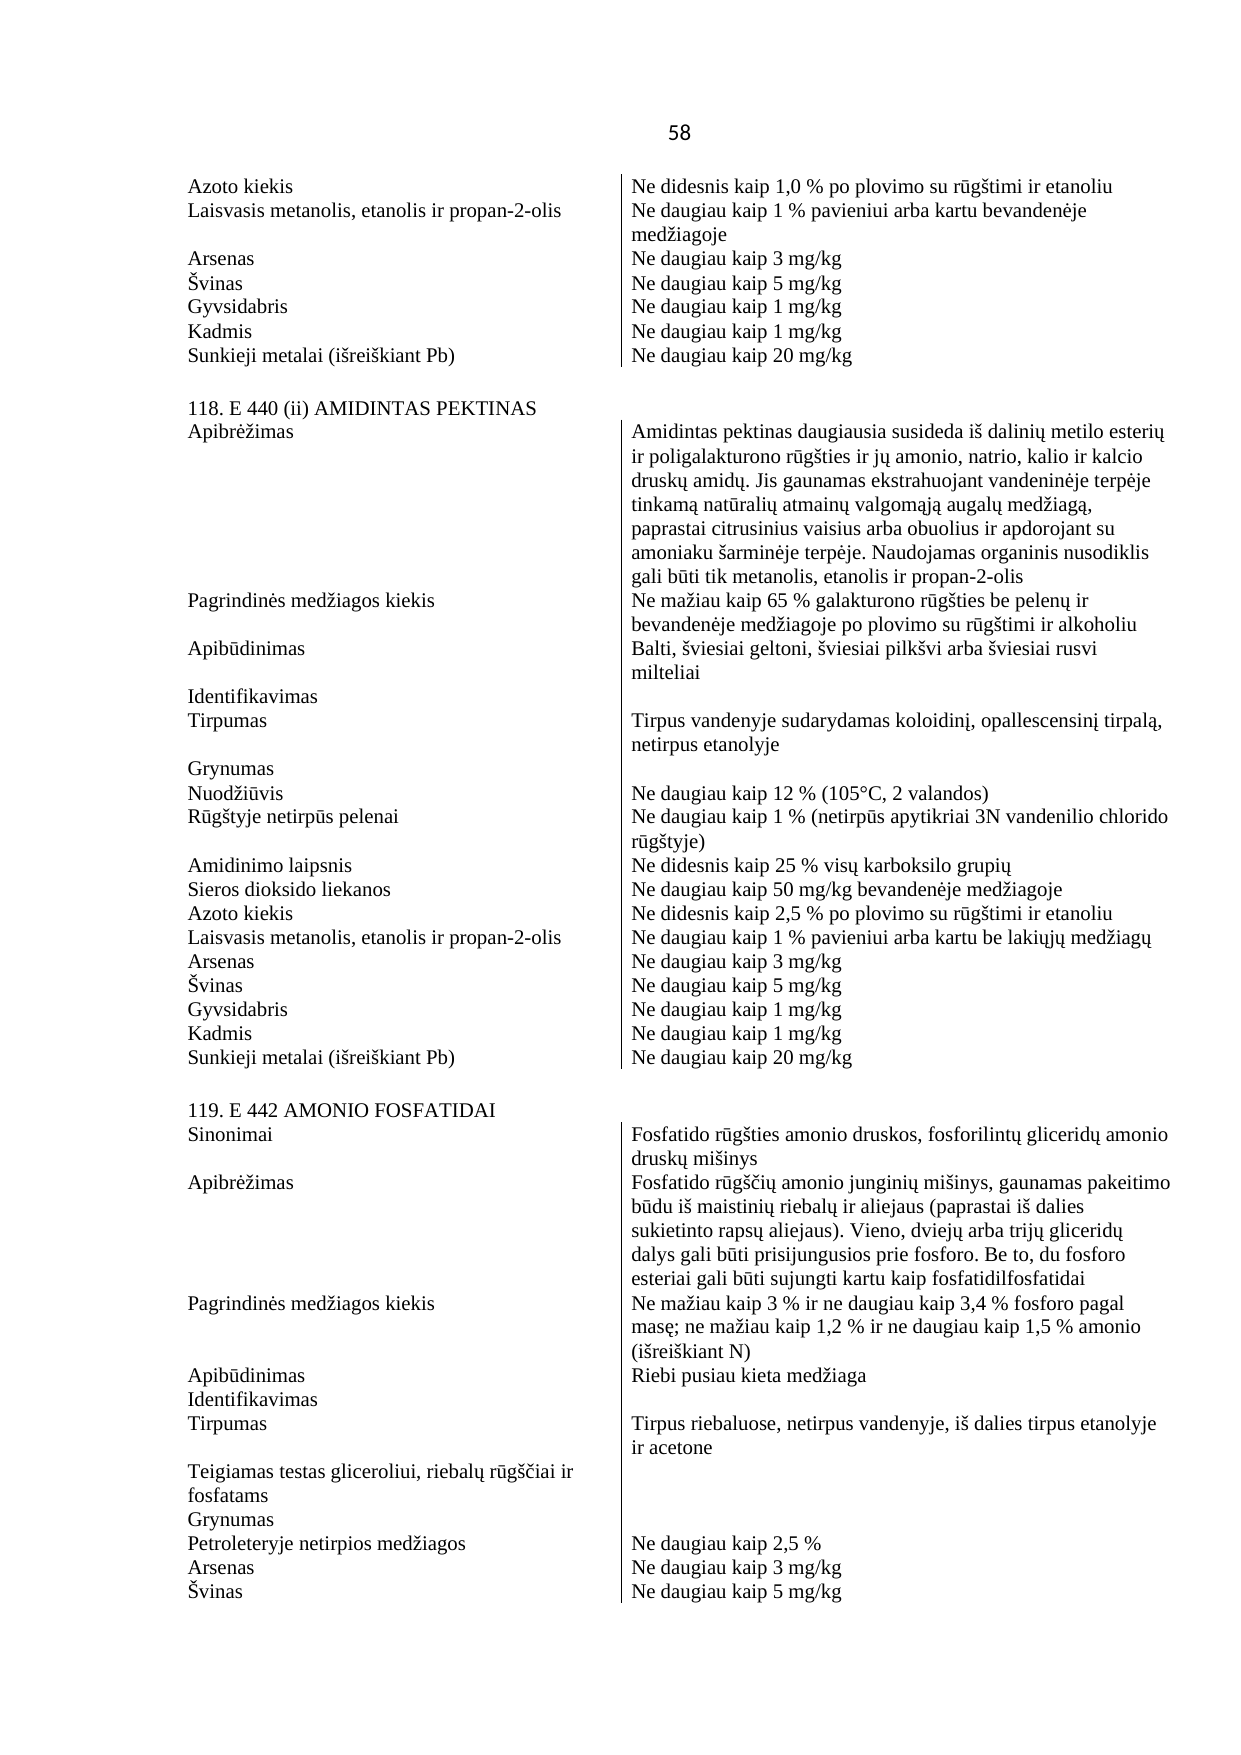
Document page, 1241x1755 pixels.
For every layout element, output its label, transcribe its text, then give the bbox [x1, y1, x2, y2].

table_cell Nuodžiūvis [177, 780, 621, 804]
table_cell Ne daugiau kaip 5 mg/kg [622, 270, 1181, 294]
table_cell [622, 756, 1181, 780]
table_cell Petroleteryje netirpios medžiagos [177, 1531, 621, 1555]
table_cell Ne daugiau kaip 5 mg/kg [622, 1579, 1181, 1603]
table_cell Fosfatido rūgšties amonio druskos, fosforilintų gliceridų amonio druskų mišinys [622, 1122, 1181, 1170]
table_cell Azoto kiekis [177, 174, 621, 198]
table_cell Ne daugiau kaip 1 mg/kg [622, 1021, 1181, 1045]
table_cell Sunkieji metalai (išreiškiant Pb) [177, 343, 621, 367]
table_cell Sunkieji metalai (išreiškiant Pb) [177, 1045, 621, 1069]
table_cell Ne didesnis kaip 25 % visų karboksilo grupių [622, 853, 1181, 877]
table_cell Tirpumas [177, 708, 621, 756]
table_cell [622, 684, 1181, 708]
table_cell Teigiamas testas gliceroliui, riebalų rūgščiai ir fosfatams [177, 1459, 621, 1507]
table_cell Apibūdinimas [177, 1363, 621, 1387]
table_cell Ne daugiau kaip 1 % (netirpūs apytikriai 3N vandenilio chlorido rūgštyje) [622, 805, 1181, 853]
table_cell Ne daugiau kaip 1 mg/kg [622, 319, 1181, 343]
table_cell Ne daugiau kaip 1 % pavieniui arba kartu be lakiųjų medžiagų [622, 925, 1181, 949]
table_cell Apibrėžimas [177, 420, 621, 588]
table_cell Ne daugiau kaip 3 mg/kg [622, 246, 1181, 270]
table_cell Sinonimai [177, 1122, 621, 1170]
table_cell Ne mažiau kaip 3 % ir ne daugiau kaip 3,4 % fosforo pagal masę; ne mažiau kaip 1,2 % ir ne daugiau kaip 1,5 % amonio (išreiškiant N) [622, 1290, 1181, 1363]
table_cell Arsenas [177, 1555, 621, 1579]
table_cell Ne didesnis kaip 1,0 % po plovimo su rūgštimi ir etanoliu [622, 174, 1181, 198]
table_cell Tirpus riebaluose, netirpus vandenyje, iš dalies tirpus etanolyje ir acetone [622, 1411, 1181, 1459]
table_cell [622, 1387, 1181, 1411]
table_cell Ne daugiau kaip 12 % (105°C, 2 valandos) [622, 780, 1181, 804]
table_cell Kadmis [177, 319, 621, 343]
table_cell Tirpumas [177, 1411, 621, 1459]
table_cell Ne daugiau kaip 20 mg/kg [622, 1045, 1181, 1069]
table_cell Amidinimo laipsnis [177, 853, 621, 877]
table_cell Fosfatido rūgščių amonio junginių mišinys, gaunamas pakeitimo būdu iš maistinių riebalų ir aliejaus (paprastai iš dalies sukietinto rapsų aliejaus). Vieno, dviejų arba trijų gliceridų dalys gali būti prisijungusios prie fosforo. Be to, du fosforo esteriai gali būti sujungti kartu kaip fosfatidilfosfatidai [622, 1170, 1181, 1290]
table_cell Laisvasis metanolis, etanolis ir propan-2-olis [177, 198, 621, 246]
table_cell Ne daugiau kaip 5 mg/kg [622, 973, 1181, 997]
table_cell Kadmis [177, 1021, 621, 1045]
table_cell Identifikavimas [177, 684, 621, 708]
table_cell Švinas [177, 1579, 621, 1603]
table_cell Grynumas [177, 1507, 621, 1531]
table_header 118. E 440 (ii) AMIDINTAS PEKTINAS [177, 395, 1181, 419]
table_cell Laisvasis metanolis, etanolis ir propan-2-olis [177, 925, 621, 949]
table_cell Švinas [177, 270, 621, 294]
table_cell [622, 1459, 1181, 1507]
table_cell Gyvsidabris [177, 997, 621, 1021]
table_cell Balti, šviesiai geltoni, šviesiai pilkšvi arba šviesiai rusvi milteliai [622, 636, 1181, 684]
table_cell Ne daugiau kaip 1 mg/kg [622, 295, 1181, 318]
table_cell Amidintas pektinas daugiausia susideda iš dalinių metilo esterių ir poligalakturono rūgšties ir jų amonio, natrio, kalio ir kalcio druskų amidų. Jis gaunamas ekstrahuojant vandeninėje terpėje tinkamą natūralių atmainų valgomąją augalų medžiagą, paprastai citrusinius vaisius arba obuolius ir apdorojant su amoniaku šarminėje terpėje. Naudojamas organinis nusodiklis gali būti tik metanolis, etanolis ir propan-2-olis [622, 420, 1181, 588]
table_cell Sieros dioksido liekanos [177, 877, 621, 901]
table_cell Pagrindinės medžiagos kiekis [177, 588, 621, 636]
table_cell Ne mažiau kaip 65 % galakturono rūgšties be pelenų ir bevandenėje medžiagoje po plovimo su rūgštimi ir alkoholiu [622, 588, 1181, 636]
table_cell Azoto kiekis [177, 901, 621, 925]
table_cell Arsenas [177, 949, 621, 973]
table_cell Tirpus vandenyje sudarydamas koloidinį, opallescensinį tirpalą, netirpus etanolyje [622, 708, 1181, 756]
table_header 119. E 442 AMONIO FOSFATIDAI [177, 1098, 1181, 1122]
table_cell [622, 1507, 1181, 1531]
table_cell Identifikavimas [177, 1387, 621, 1411]
table_cell Arsenas [177, 246, 621, 270]
table_cell Riebi pusiau kieta medžiaga [622, 1363, 1181, 1387]
table_cell Apibūdinimas [177, 636, 621, 684]
table_cell Gyvsidabris [177, 295, 621, 318]
table_cell Grynumas [177, 756, 621, 780]
table_cell Ne daugiau kaip 3 mg/kg [622, 1555, 1181, 1579]
table_cell Apibrėžimas [177, 1170, 621, 1290]
table_cell Ne daugiau kaip 20 mg/kg [622, 343, 1181, 367]
table_cell Rūgštyje netirpūs pelenai [177, 805, 621, 853]
table_cell Pagrindinės medžiagos kiekis [177, 1290, 621, 1363]
table_cell Ne daugiau kaip 3 mg/kg [622, 949, 1181, 973]
table_cell Švinas [177, 973, 621, 997]
table_cell Ne daugiau kaip 1 mg/kg [622, 997, 1181, 1021]
table_cell Ne didesnis kaip 2,5 % po plovimo su rūgštimi ir etanoliu [622, 901, 1181, 925]
table_cell Ne daugiau kaip 50 mg/kg bevandenėje medžiagoje [622, 877, 1181, 901]
table_cell Ne daugiau kaip 2,5 % [622, 1531, 1181, 1555]
table_cell Ne daugiau kaip 1 % pavieniui arba kartu bevandenėje medžiagoje [622, 198, 1181, 246]
